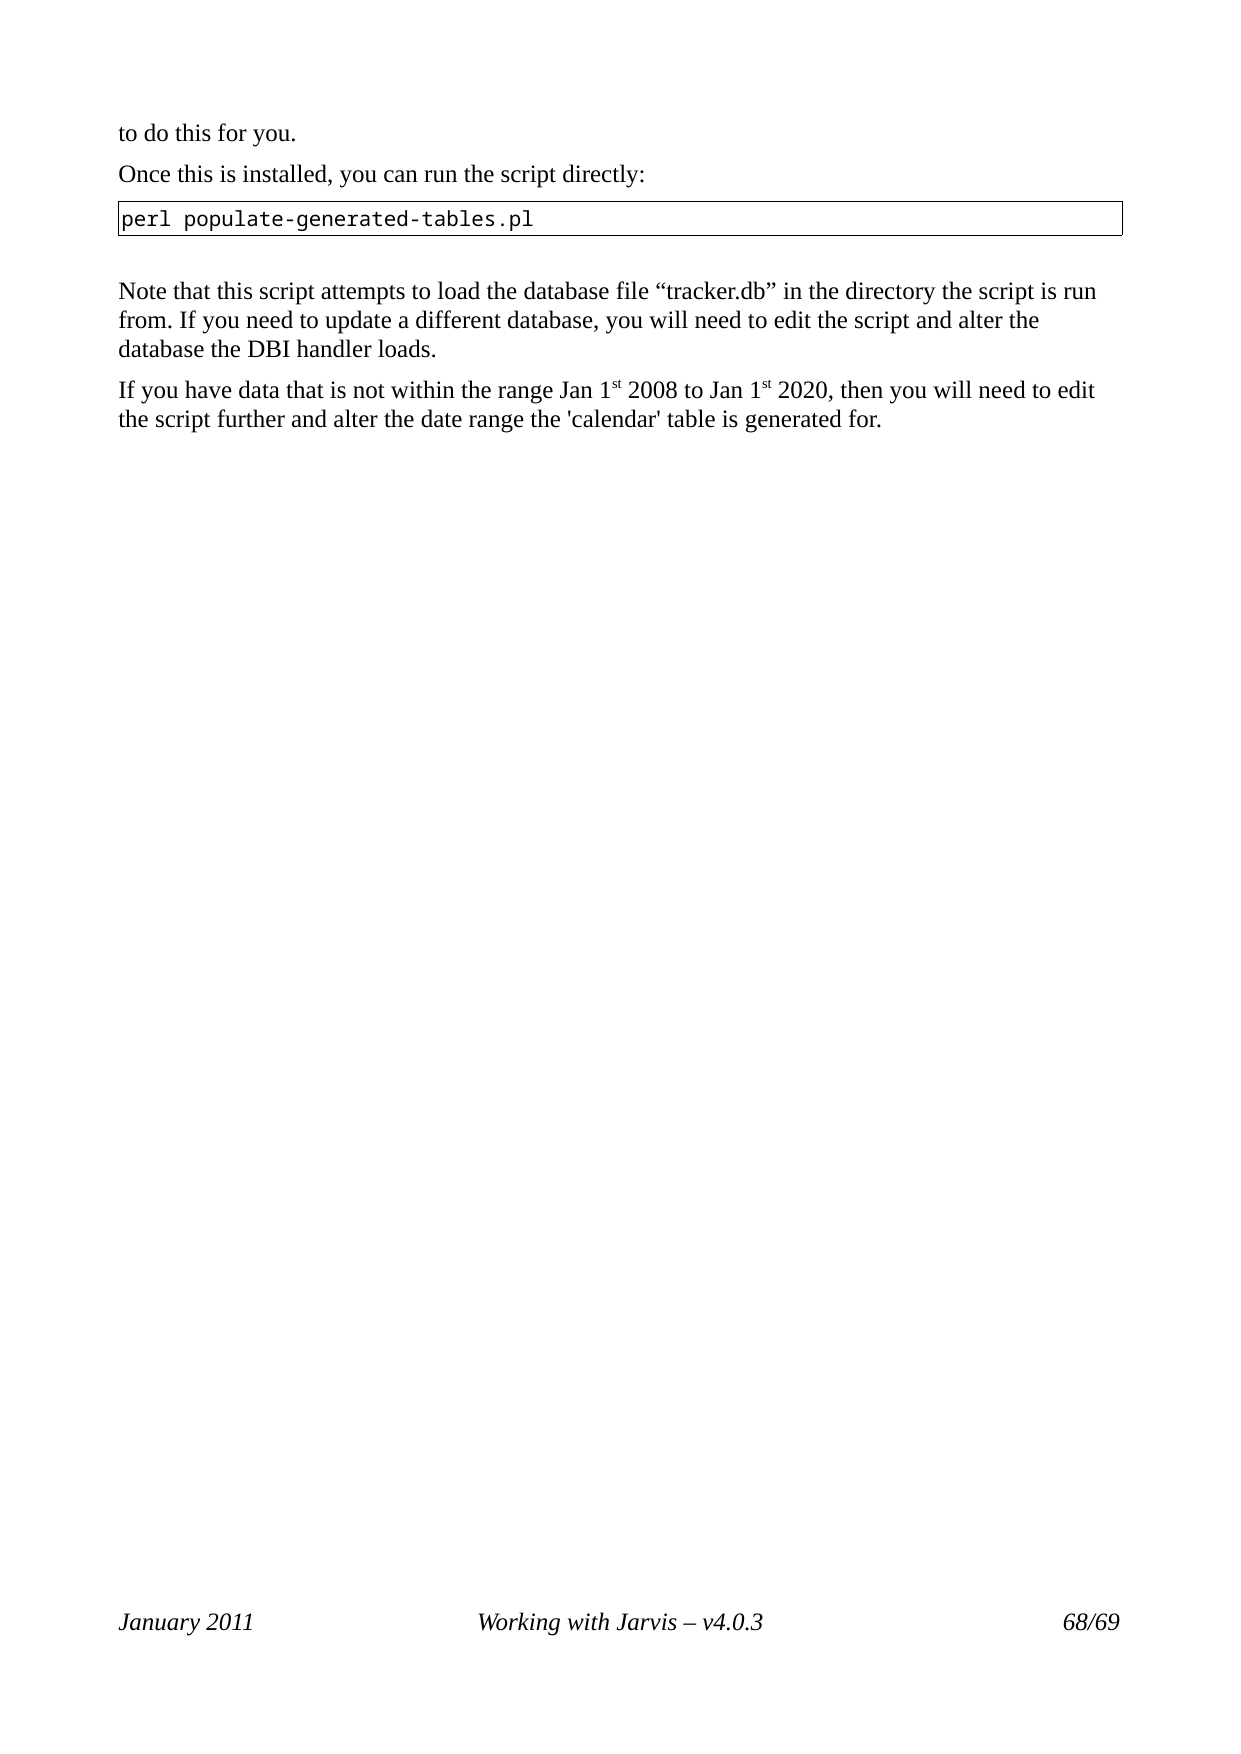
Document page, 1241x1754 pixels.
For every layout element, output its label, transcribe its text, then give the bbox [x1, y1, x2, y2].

text Once this is installed, you can run the script directly: [118, 159, 1122, 188]
text Note that this script attempts to load the database file “tracker.db” in the directory the script is run from. If you need to update a different database, you will need to edit the script and alter the database the DBI handler loads. [118, 276, 1122, 363]
text If you have data that is not within the range Jan 1st 2008 to Jan 1st 2020, then you will need to edit the script further and alter the date range the 'calendar' table is generated for. [118, 375, 1122, 433]
text perl populate-generated-tables.pl [119, 202, 1122, 235]
text to do this for you. [118, 118, 1122, 147]
